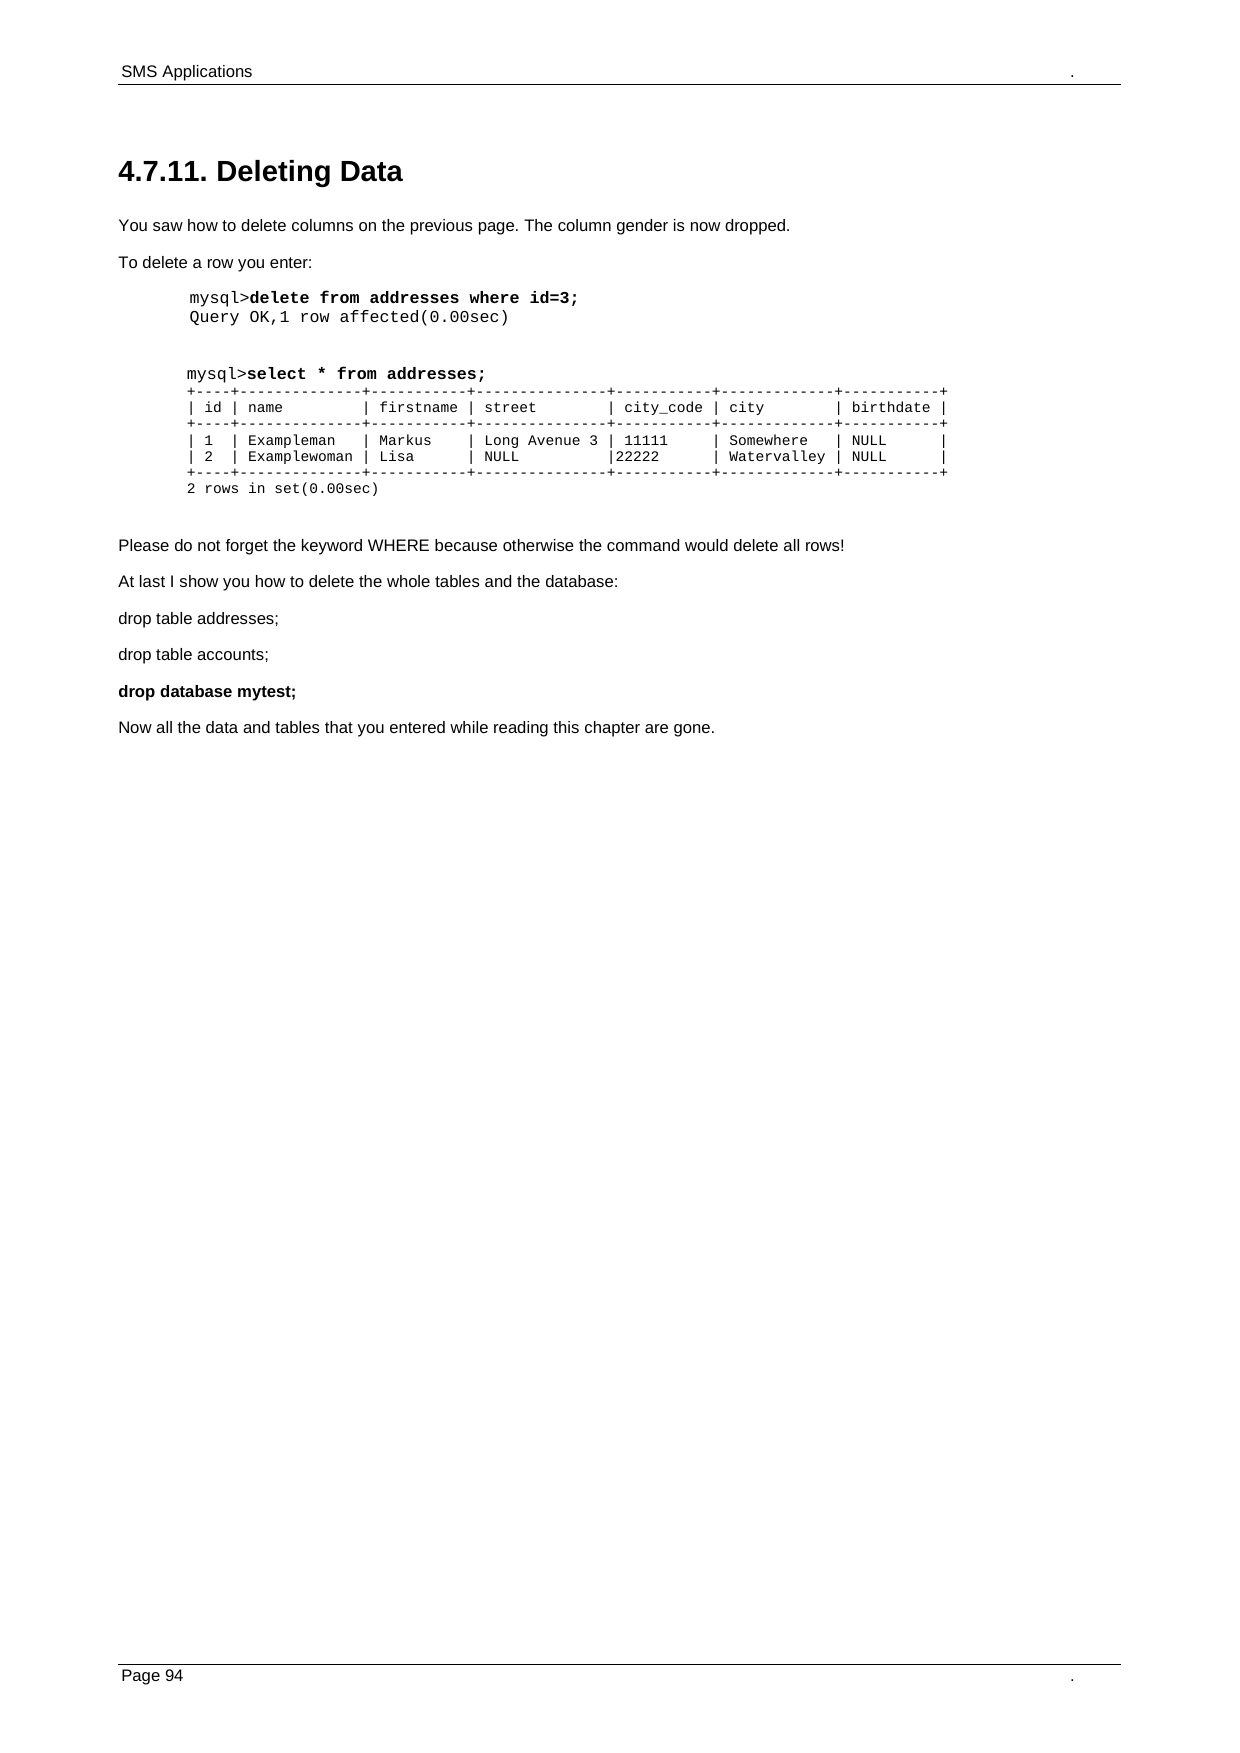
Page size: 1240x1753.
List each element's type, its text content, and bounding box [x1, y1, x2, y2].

text | 2 | Examplewoman | Lisa | NULL |22222 | Watervalley | NULL | [187, 449, 1121, 466]
text To delete a row you enter: [118, 253, 1121, 272]
text | 1 | Exampleman | Markus | Long Avenue 3 | 11111 | Somewhere | NULL | [187, 433, 1121, 449]
text drop table addresses; [118, 609, 1121, 628]
text +----+--------------+-----------+---------------+-----------+-------------+-----------+ [187, 466, 1121, 482]
text | id | name | firstname | street | city_code | city | birthdate | [187, 401, 1121, 417]
text drop table accounts; [118, 645, 1121, 664]
subtitle Deleting Data [118, 154, 1121, 187]
text Please do not forget the keyword WHERE because otherwise the command would delete all rows! [118, 536, 1121, 555]
text At last I show you how to delete the whole tables and the database: [118, 572, 1121, 591]
text Query OK,1 row affected(0.00sec) [189, 308, 1121, 327]
text mysql>delete from addresses where id=3; [189, 289, 1121, 308]
text 2 rows in set(0.00sec) [187, 482, 1121, 498]
text +----+--------------+-----------+---------------+-----------+-------------+-----------+ [187, 384, 1121, 401]
text +----+--------------+-----------+---------------+-----------+-------------+-----------+ [187, 417, 1121, 433]
text mysql>select * from addresses; [187, 365, 1121, 384]
text Now all the data and tables that you entered while reading this chapter are gone. [118, 718, 1121, 737]
text You saw how to delete columns on the previous page. The column gender is now dropped. [118, 217, 1121, 235]
text drop database mytest; [118, 682, 1121, 701]
